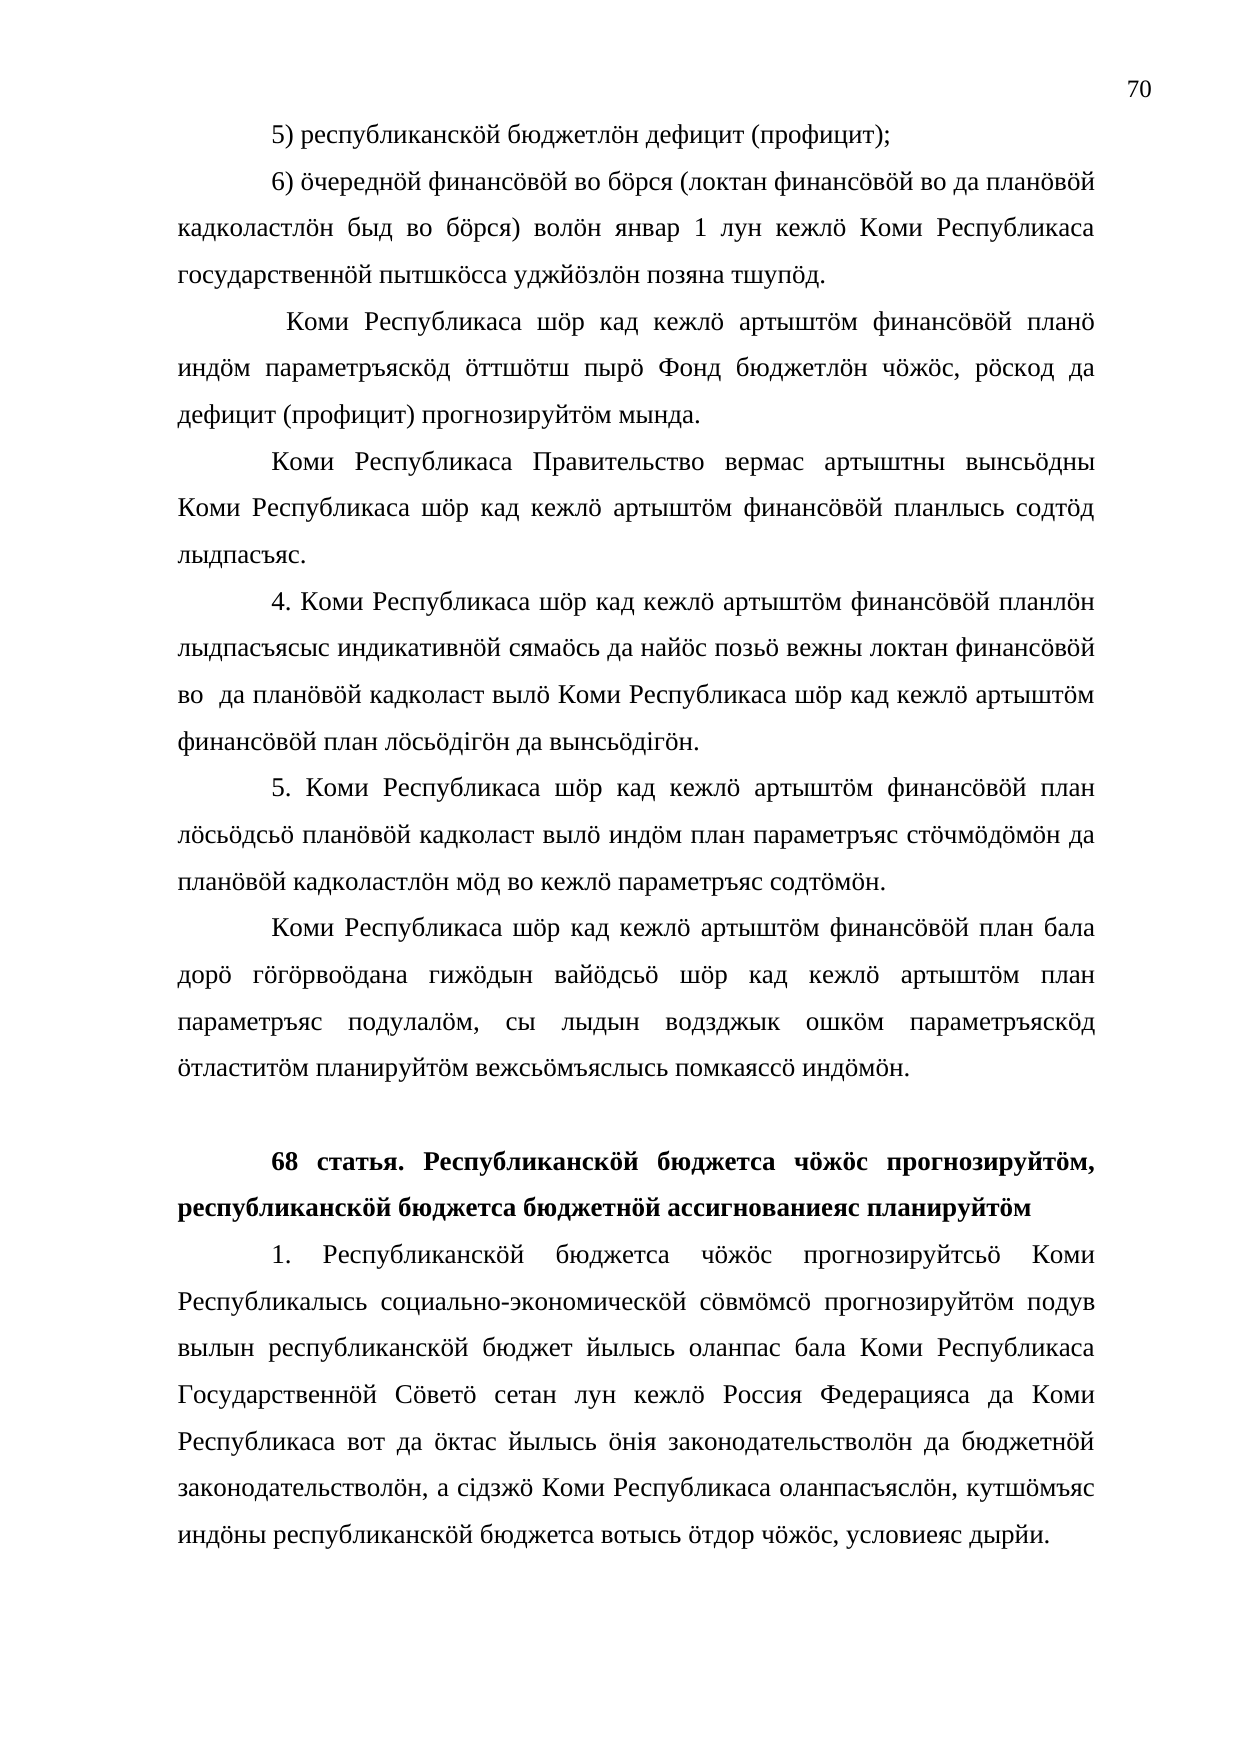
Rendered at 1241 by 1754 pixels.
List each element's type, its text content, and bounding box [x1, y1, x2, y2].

text Коми Республикаса Правительство вермас артыштны вынсьöдны Коми Республикаса шöр кад кежлö артыштöм финансöвöй планлысь содтöд лыдпасъяс. [177, 445, 1096, 569]
text Коми Республикаса шöр кад кежлö артыштöм финансöвöй план бала дорö гöгöрвоöдана гижöдын вайöдсьö шöр кад кежлö артыштöм план параметръяс подулалöм, сы лыдын водзджык ошкöм параметръяскöд öтластитöм планируйтöм вежсьöмъяслысь помкаяссö индöмöн. [177, 911, 1096, 1083]
text 68 статья. Республиканскöй бюджетса чöжöс прогнозируйтöм, республиканскöй бюджетса бюджетнöй ассигнованиеяс планируйтöм [177, 1145, 1096, 1223]
text 4. Коми Республикаса шöр кад кежлö артыштöм финансöвöй планлöн лыдпасъясыс индикативнöй сямаöсь да найöс позьö вежны локтан финансöвöй во да планöвöй кадколаст вылö Коми Республикаса шöр кад кежлö артыштöм финансöвöй план лöсьöдігöн да вынсьöдігöн. [177, 585, 1096, 756]
text 5. Коми Республикаса шöр кад кежлö артыштöм финансöвöй план лöсьöдсьö планöвöй кадколаст вылö индöм план параметръяс стöчмöдöмöн да планöвöй кадколастлöн мöд во кежлö параметръяс содтöмöн. [177, 771, 1096, 896]
text 1. Республиканскöй бюджетса чöжöс прогнозируйтсьö Коми Республикалысь социально-экономическöй сöвмöмсö прогнозируйтöм подув вылын республиканскöй бюджет йылысь оланпас бала Коми Республикаса Государственнöй Сöветö сетан лун кежлö Россия Федерацияса да Коми Республикаса вот да öктас йылысь öнія законодательстволöн да бюджетнöй законодательстволöн, а сідзжö Коми Республикаса оланпасъяслöн, кутшöмъяс индöны республиканскöй бюджетса вотысь öтдор чöжöс, условиеяс дырйи. [177, 1238, 1096, 1549]
text 6) öчереднöй финансöвöй во бöрся (локтан финансöвöй во да планöвöй кадколастлöн быд во бöрся) волöн январ 1 лун кежлö Коми Республикаса государственнöй пытшкöсса уджйöзлöн позяна тшупöд. [177, 165, 1096, 289]
text Коми Республикаса шöр кад кежлö артыштöм финансöвöй планö индöм параметръяскöд öттшöтш пырö Фонд бюджетлöн чöжöс, рöскод да дефицит (профицит) прогнозируйтöм мында. [177, 305, 1096, 429]
text 5) республиканскöй бюджетлöн дефицит (профицит); [177, 118, 1096, 149]
